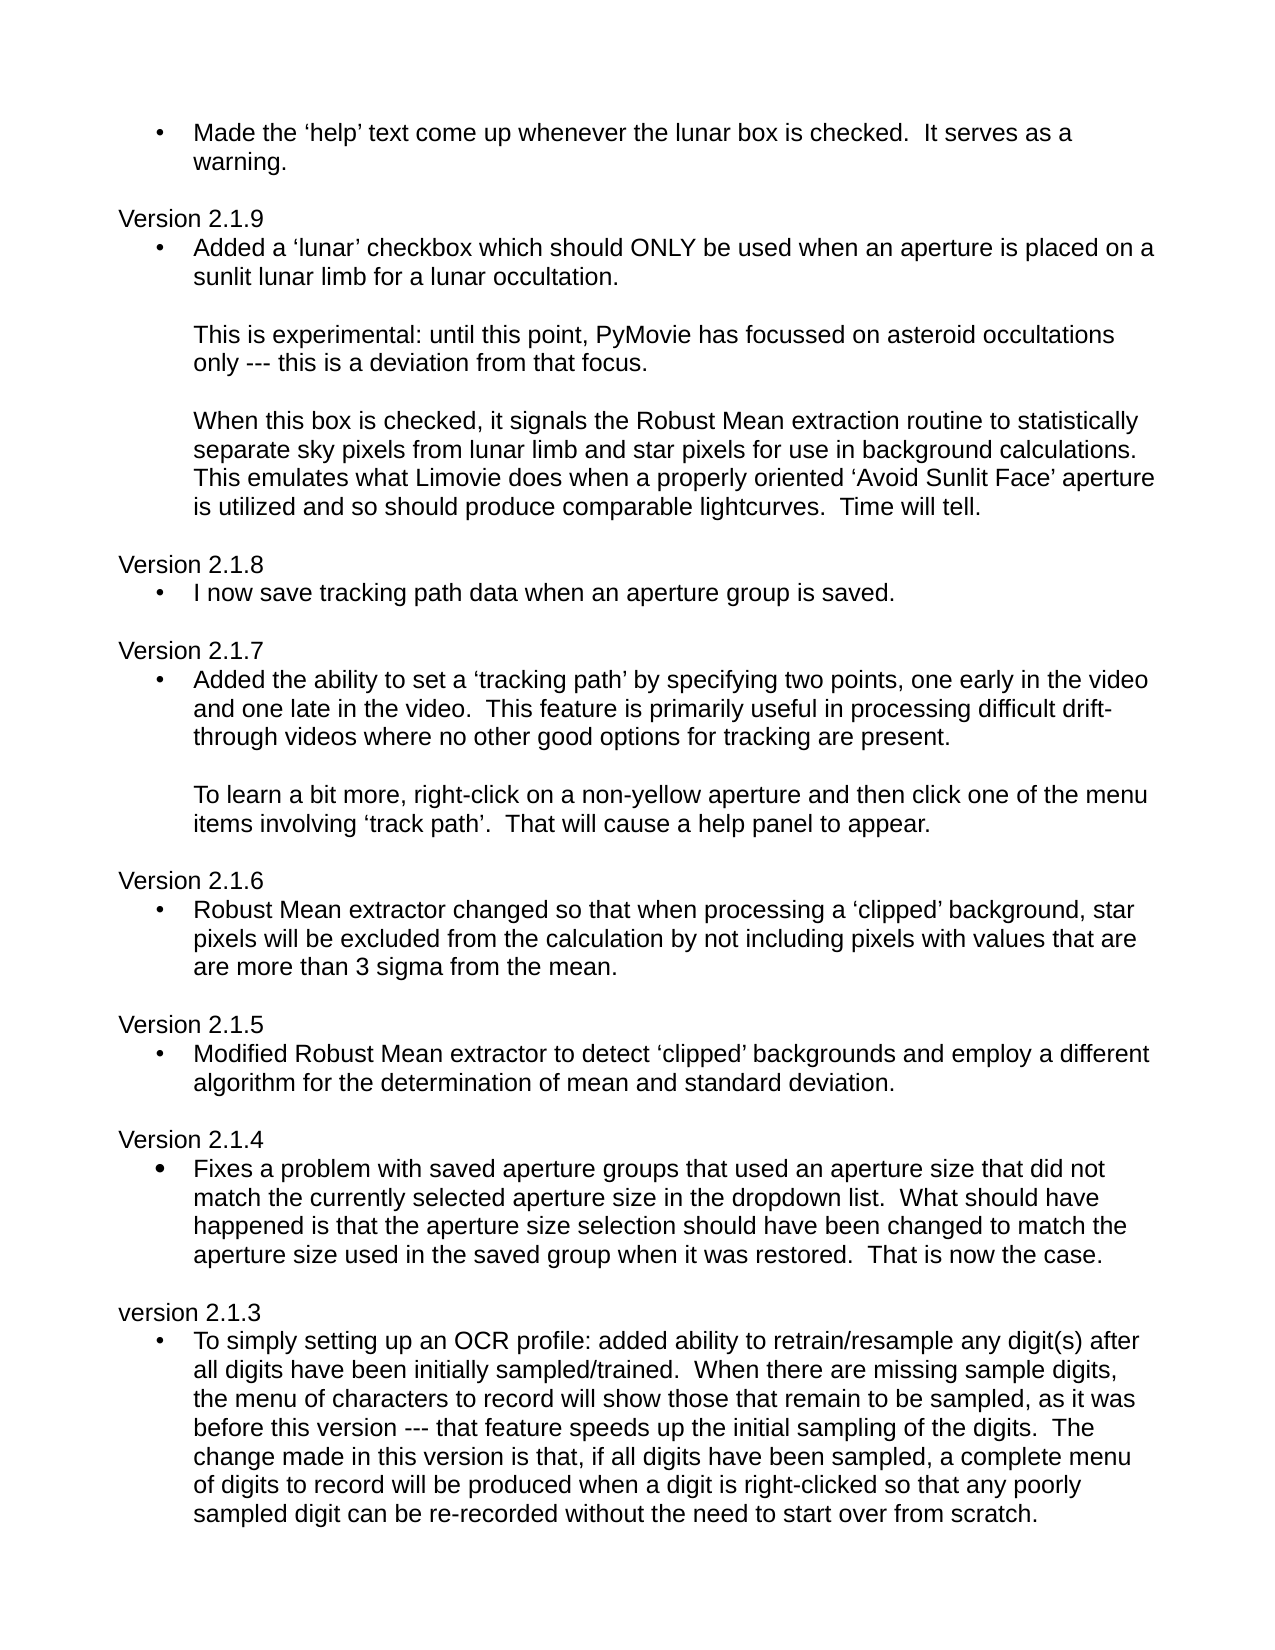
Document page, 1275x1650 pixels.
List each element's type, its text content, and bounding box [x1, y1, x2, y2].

list Made the ‘help’ text come up whenever the lunar box is checked. It serves as a warning. [156, 118, 1157, 204]
text version 2.1.3 [118, 1298, 1157, 1326]
list To simply setting up an OCR profile: added ability to retrain/resample any digit(s) after all digits have been initially sampled/trained. When there are missing sample digits, the menu of characters to record will show those that remain to be sampled, as it was before this version --- that feature speeds up the initial sampling of the digits. The change made in this version is that, if all digits have been sampled, a complete menu of digits to record will be produced when a digit is right-clicked so that any poorly sampled digit can be re-recorded without the need to start over from scratch. [156, 1326, 1157, 1528]
list Robust Mean extractor changed so that when processing a ‘clipped’ background, star pixels will be excluded from the calculation by not including pixels with values that are are more than 3 sigma from the mean. [156, 895, 1157, 1010]
text Version 2.1.7 [118, 636, 1157, 665]
text Version 2.1.9 [118, 204, 1157, 233]
list I now save tracking path data when an aperture group is saved. [156, 578, 1157, 636]
list Added the ability to set a ‘tracking path’ by specifying two points, one early in the video and one late in the video. This feature is primarily useful in processing difficult drift-through videos where no other good options for tracking are present. To learn a bit more, right-click on a non-yellow aperture and then click one of the menu items involving ‘track path’. That will cause a help panel to appear. [156, 665, 1157, 866]
text Version 2.1.6 [118, 866, 1157, 895]
list Modified Robust Mean extractor to detect ‘clipped’ backgrounds and employ a different algorithm for the determination of mean and standard deviation. [156, 1039, 1157, 1125]
list Fixes a problem with saved aperture groups that used an aperture size that did not match the currently selected aperture size in the dropdown list. What should have happened is that the aperture size selection should have been changed to match the aperture size used in the saved group when it was restored. That is now the case. [156, 1154, 1157, 1298]
list Added a ‘lunar’ checkbox which should ONLY be used when an aperture is placed on a sunlit lunar limb for a lunar occultation. This is experimental: until this point, PyMovie has focussed on asteroid occultations only --- this is a deviation from that focus. When this box is checked, it signals the Robust Mean extraction routine to statistically separate sky pixels from lunar limb and star pixels for use in background calculations. This emulates what Limovie does when a properly oriented ‘Avoid Sunlit Face’ aperture is utilized and so should produce comparable lightcurves. Time will tell. [156, 233, 1157, 549]
text Version 2.1.5 [118, 1010, 1157, 1039]
text Version 2.1.4 [118, 1125, 1157, 1154]
text Version 2.1.8 [118, 549, 1157, 578]
